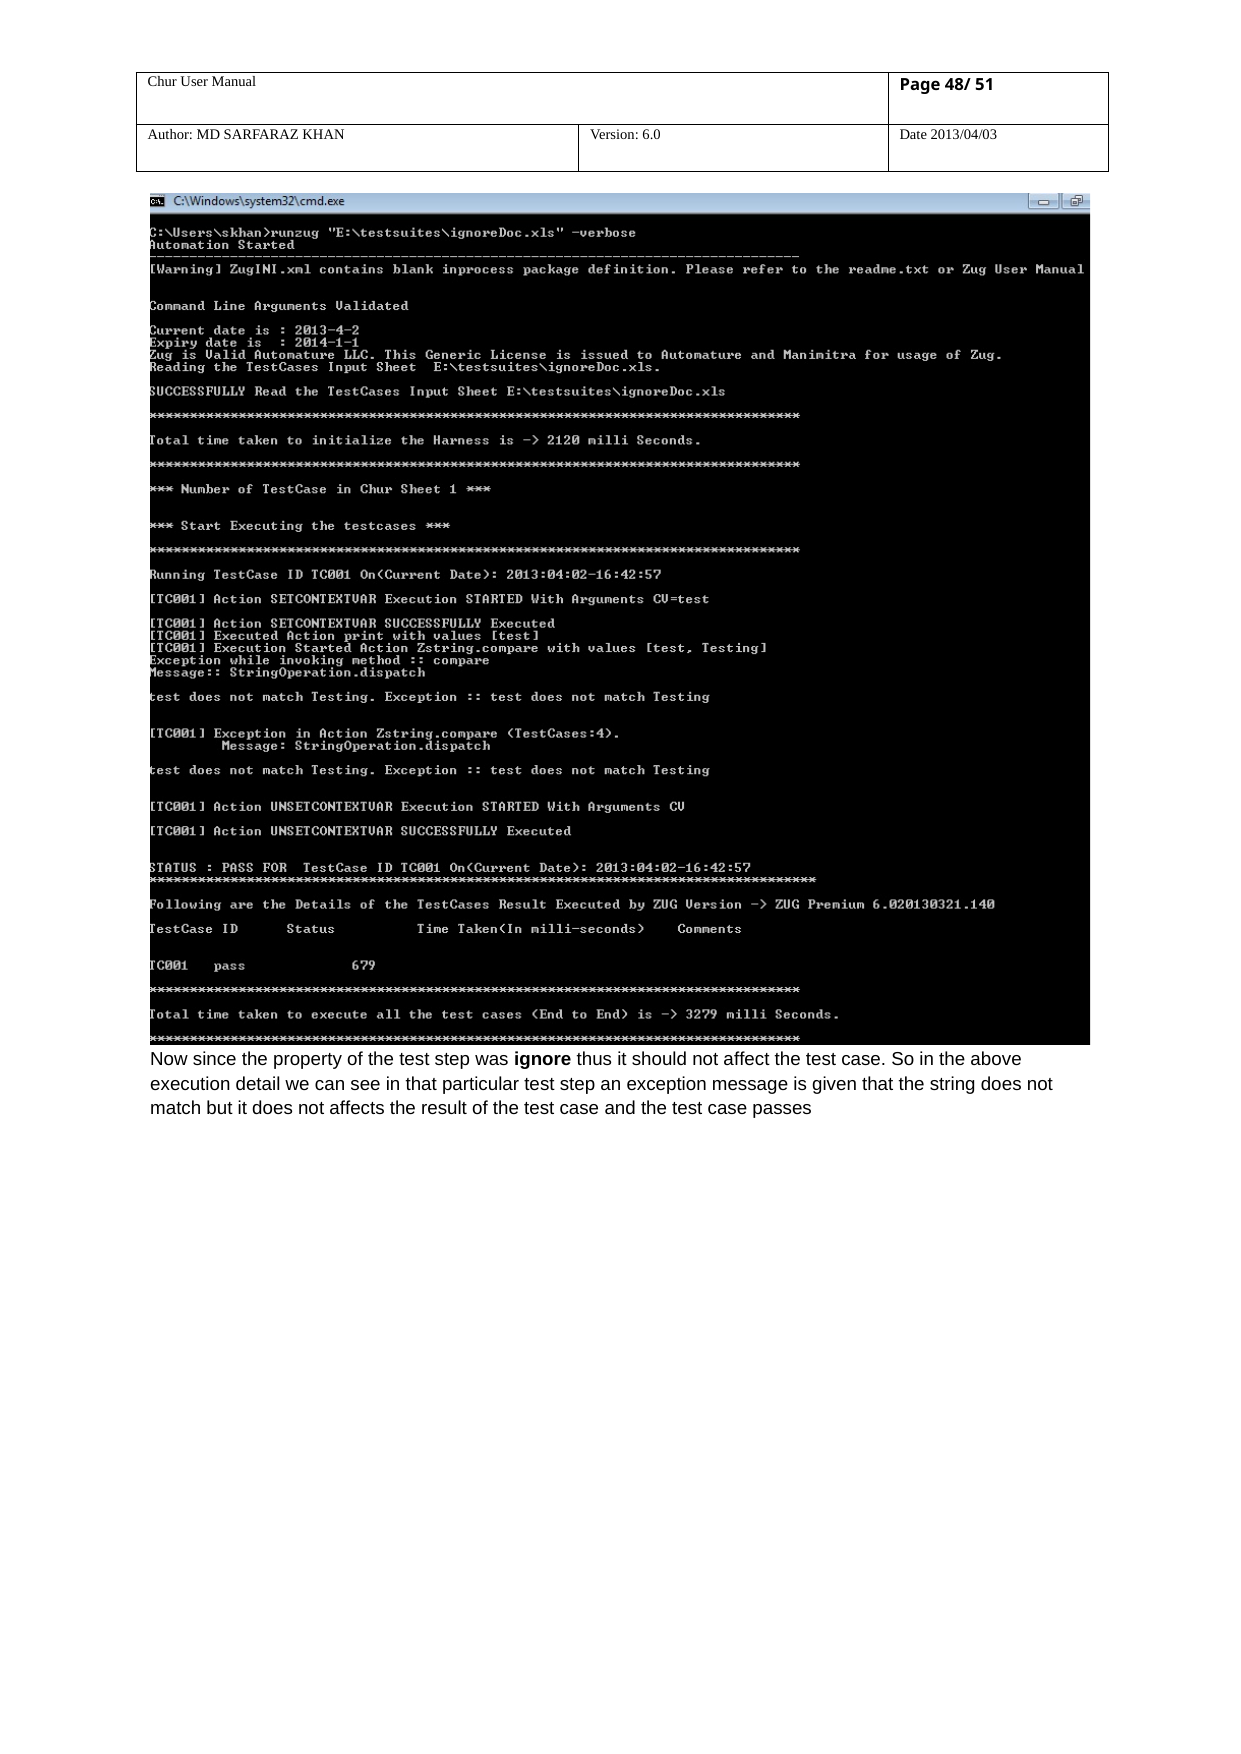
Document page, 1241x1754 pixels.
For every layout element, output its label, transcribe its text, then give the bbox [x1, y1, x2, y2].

text Now since the property of the test step was ignore thus it should not affect the test case. So in the above execution detail we can see in that particular test step an exception message is given that the string does not match but it does not affects the result of the test case and the test case passes [150, 1045, 1090, 1119]
picture [150, 193, 1091, 1045]
